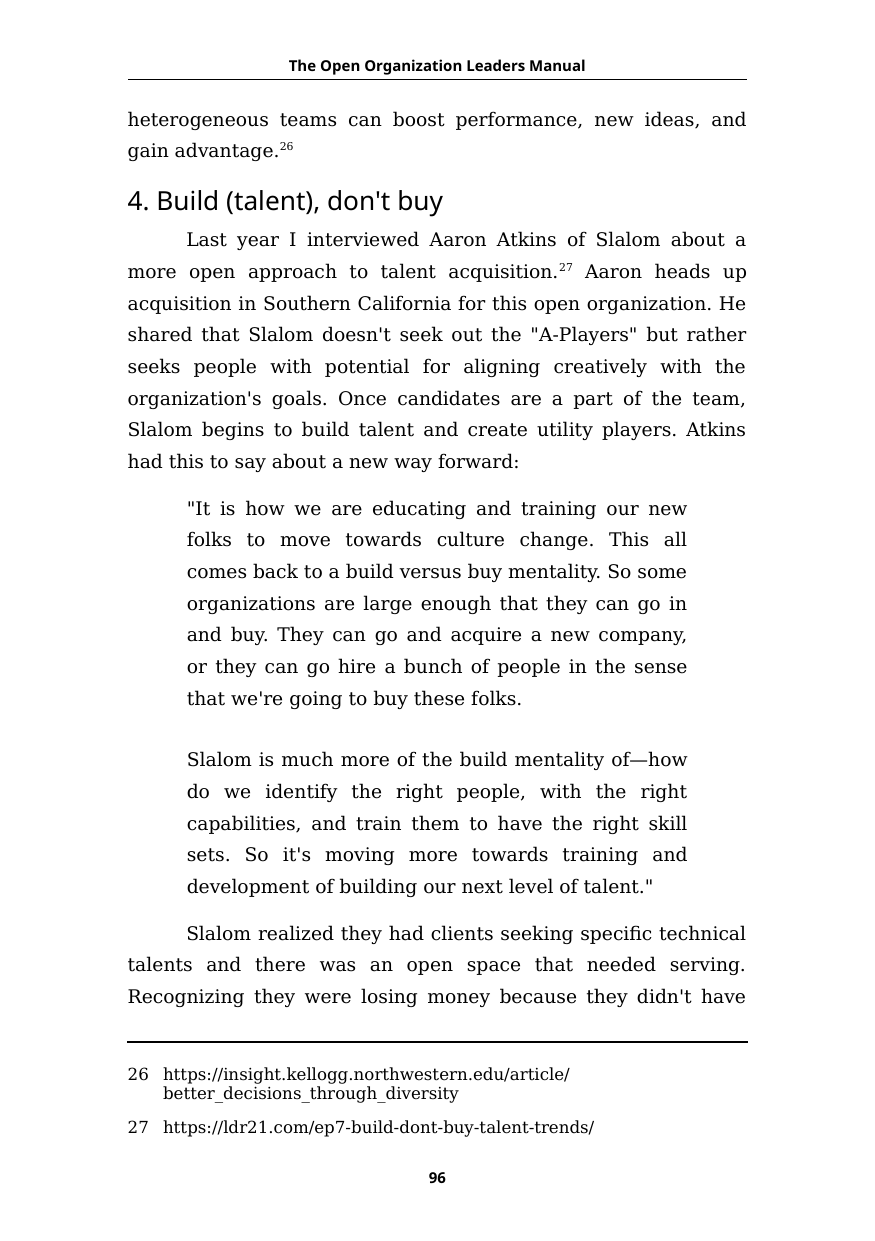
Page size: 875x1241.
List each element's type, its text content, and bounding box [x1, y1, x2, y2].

text Slalom realized they had clients seeking specific technical talents and there was an open space that needed serving. Recognizing they were losing money because they didn't have [127, 923, 747, 1008]
text Slalom is much more of the build mentality of—how do we identify the right people, with the right capabilities, and train them to have the right skill sets. So it's moving more towards training and development of building our next level of talent." [187, 749, 688, 898]
text https://ldr21.com/ep7-build-dont-buy-talent-trends/ [127, 1118, 747, 1138]
text Last year I interviewed Aaron Atkins of Slalom about a more open approach to talent acquisition. Aaron heads up acquisition in Southern California for this open organization. He shared that Slalom doesn't seek out the "A-Players" but rather seeks people with potential for aligning creatively with the organization's goals. Once candidates are a part of the team, Slalom begins to build talent and create utility players. Atkins had this to say about a new way forward: [127, 229, 747, 473]
subtitle 4. Build (talent), don't buy [127, 187, 747, 217]
text "It is how we are educating and training our new folks to move towards culture change. This all comes back to a build versus buy mentality. So some organizations are large enough that they can go in and buy. They can go and acquire a new company, or they can go hire a bunch of people in the sense that we're going to buy these folks. [187, 498, 688, 710]
text https://insight.kellogg.northwestern.edu/article/better_decisions_through_diversity [127, 1064, 747, 1103]
text heterogeneous teams can boost performance, new ideas, and gain advantage. [127, 109, 747, 162]
